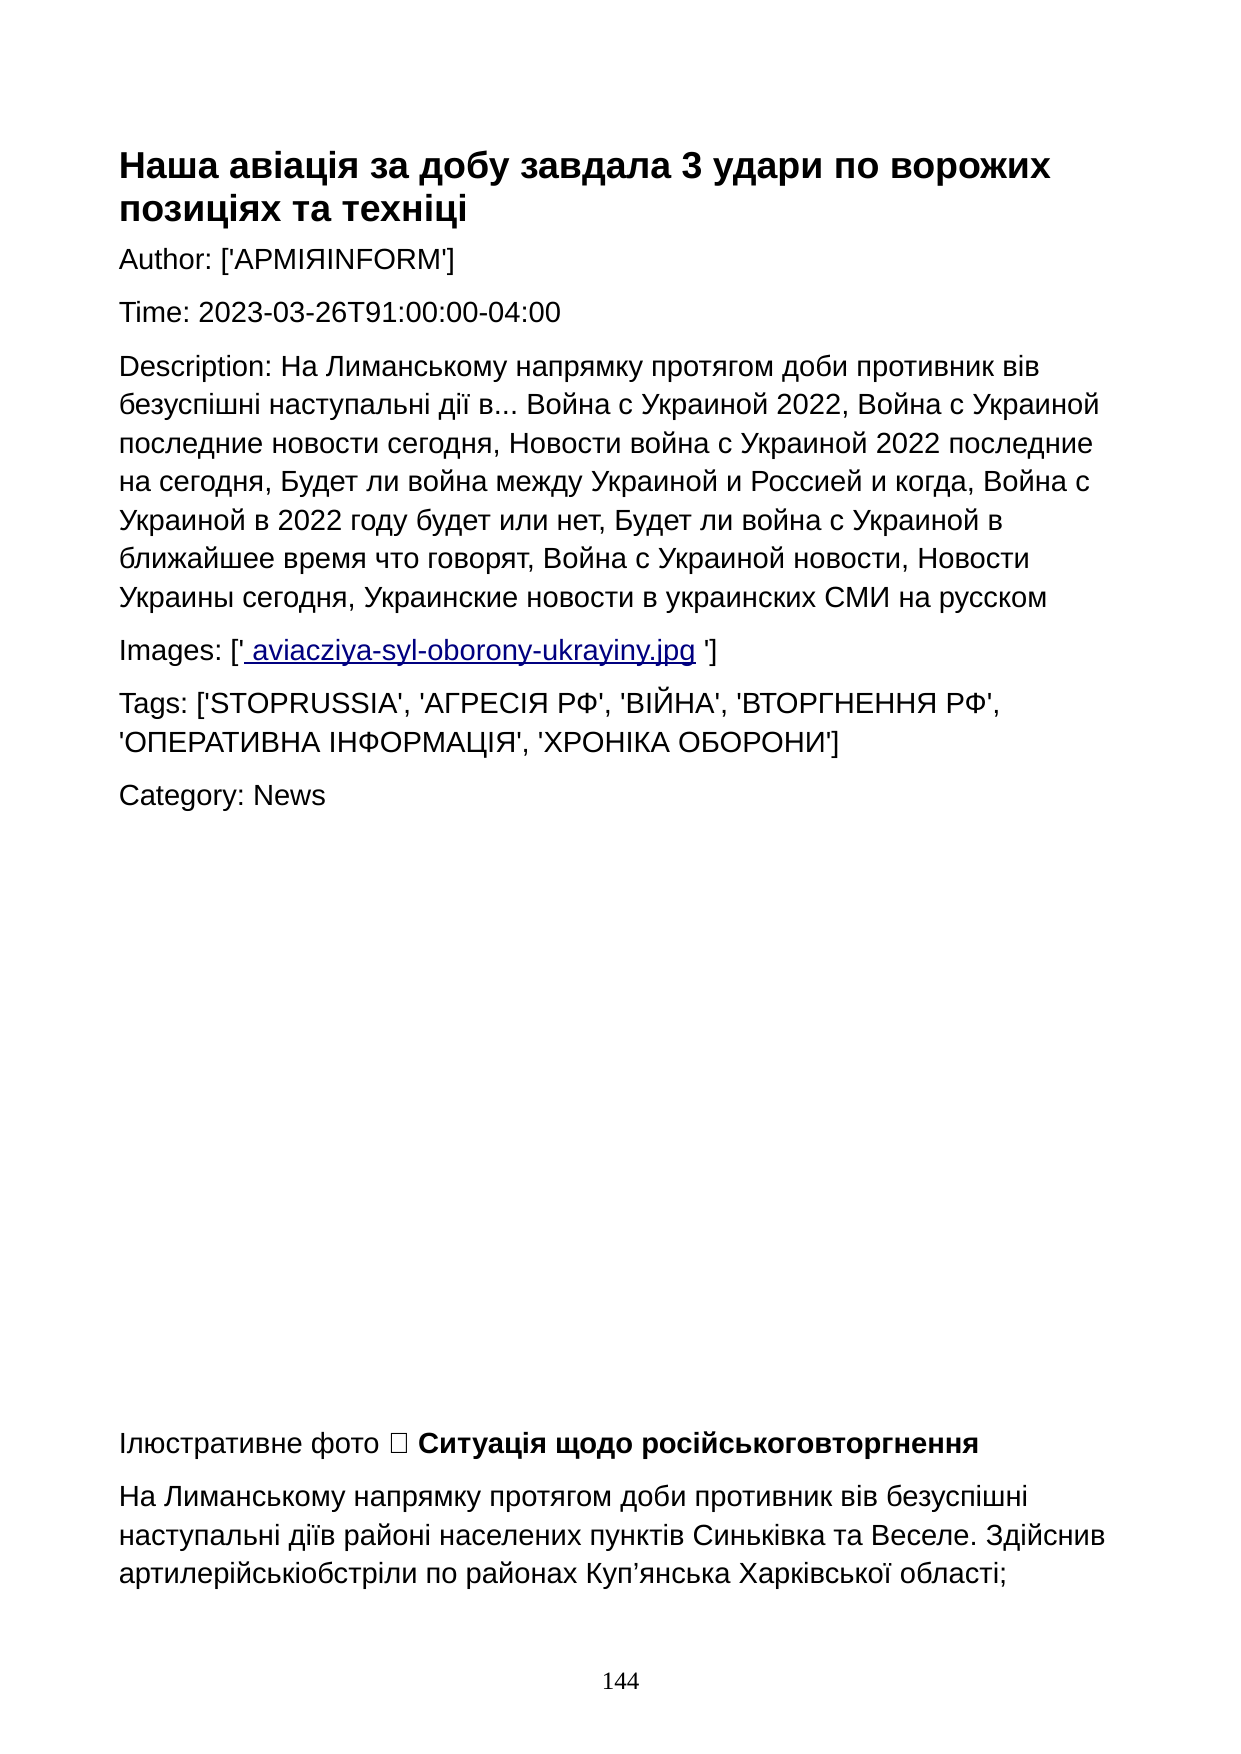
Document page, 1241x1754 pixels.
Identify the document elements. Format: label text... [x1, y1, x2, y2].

subtitle Наша авіація за добу завдала 3 удари по ворожих позиціях та техніці [118, 143, 1122, 230]
text Ілюстративне фото 🔥 Ситуація щодо російськоговторгнення [118, 831, 1122, 1460]
text Description: На Лиманському напрямку протягом доби противник вів безуспішні наступальні дії в... Война с Украиной 2022, Война с Украиной последние новости сегодня, Новости война с Украиной 2022 последние на сегодня, Будет ли война между Украиной и Россией и когда, Война с Украиной в 2022 году будет или нет, Будет ли война с Украиной в ближайшее время что говорят, Война с Украиной новости, Новости Украины сегодня, Украинские новости в украинских СМИ на русском [118, 348, 1122, 613]
text Author: ['АРМІЯINFORM'] [118, 242, 1122, 276]
text На Лиманському напрямку протягом доби противник вів безуспішні наступальні діїв районі населених пунктів Синьківка та Веселе. Здійснив артилерійськіобстріли по районах Куп’янська Харківської області; [118, 1479, 1122, 1590]
text Images: [' aviacziya-syl-oborony-ukrayiny.jpg '] [118, 633, 1122, 666]
text Tags: ['STOPRUSSIA', 'АГРЕСІЯ РФ', 'ВІЙНА', 'ВТОРГНЕННЯ РФ', 'ОПЕРАТИВНА ІНФОРМАЦІЯ', 'ХРОНІКА ОБОРОНИ'] [118, 686, 1122, 758]
text Time: 2023-03-26T91:00:00-04:00 [118, 295, 1122, 329]
text Category: News [118, 778, 1122, 811]
